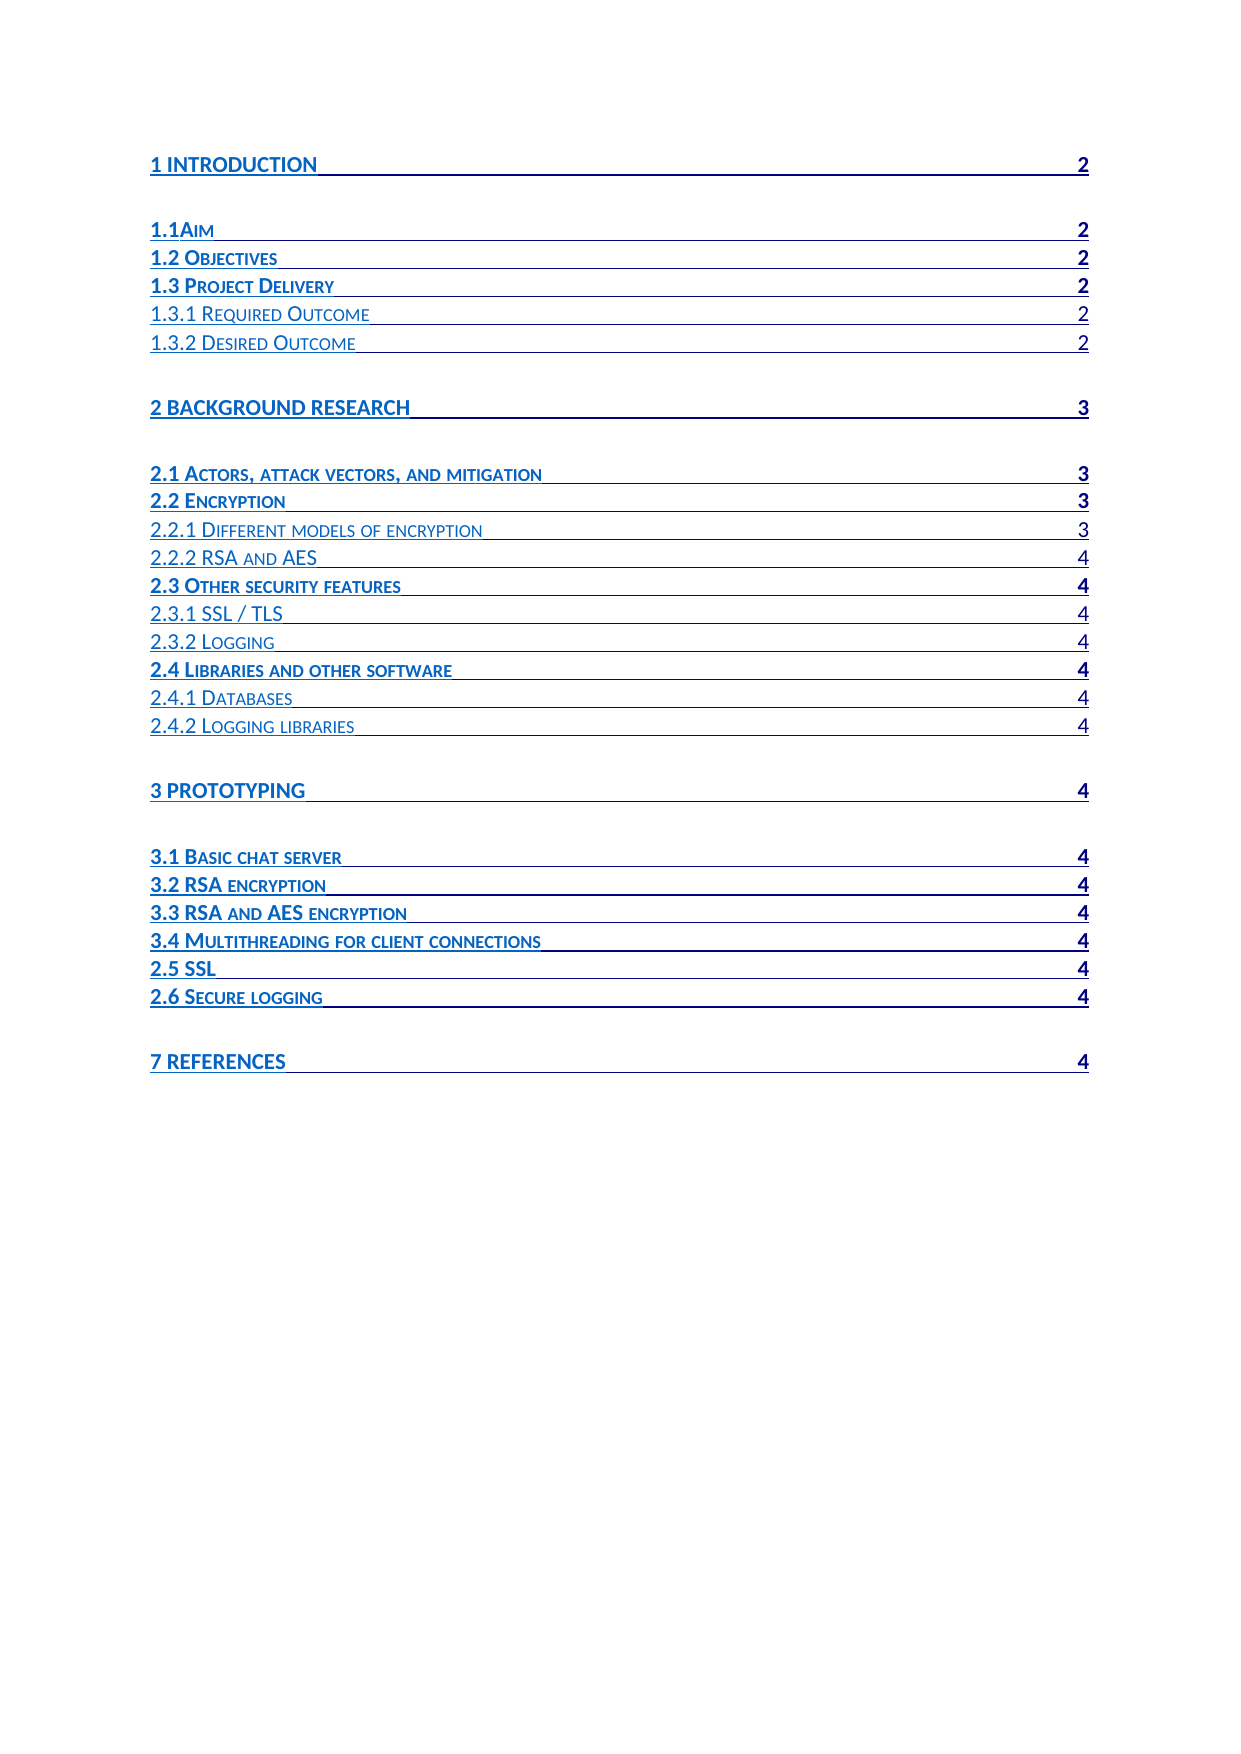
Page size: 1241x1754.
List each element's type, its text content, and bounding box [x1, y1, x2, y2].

text 1.2 Objectives 2 [150, 243, 1090, 272]
text 2.3.1 SSL / TLS 4 [150, 599, 1090, 627]
text 2.6 Secure logging 4 [150, 982, 1090, 1010]
text 2.2 Encryption 3 [150, 487, 1090, 515]
text 2.4.1 Databases 4 [150, 683, 1090, 711]
text 3 Prototyping 4 [150, 776, 1090, 804]
text 2.4.2 Logging libraries 4 [150, 711, 1090, 739]
text 1.1 Aim 2 [150, 216, 1090, 243]
text 2.4 Libraries and other software 4 [150, 655, 1090, 683]
text 2 Background Research 3 [150, 393, 1090, 421]
text 1.3 Project Delivery 2 [150, 272, 1090, 299]
text 2.2.2 RSA and AES 4 [150, 543, 1090, 571]
text 2.2.1 Different models of encryption 3 [150, 515, 1090, 543]
text 3.4 Multithreading for client connections 4 [150, 926, 1090, 954]
text 2.3 Other security features 4 [150, 571, 1090, 599]
text 2.1 Actors, attack vectors, and mitigation 3 [150, 459, 1090, 487]
text 2.3.2 Logging 4 [150, 627, 1090, 655]
text 7 References 4 [150, 1047, 1090, 1076]
text 1 Introduction 2 [150, 150, 1090, 178]
text 1.3.1 Required Outcome 2 [150, 299, 1090, 328]
text 3.3 RSA and AES encryption 4 [150, 898, 1090, 926]
text 1.3.2 Desired Outcome 2 [150, 328, 1090, 356]
text 2.5 SSL 4 [150, 954, 1090, 982]
text 3.1 Basic chat server 4 [150, 842, 1090, 870]
text 3.2 RSA encryption 4 [150, 870, 1090, 898]
